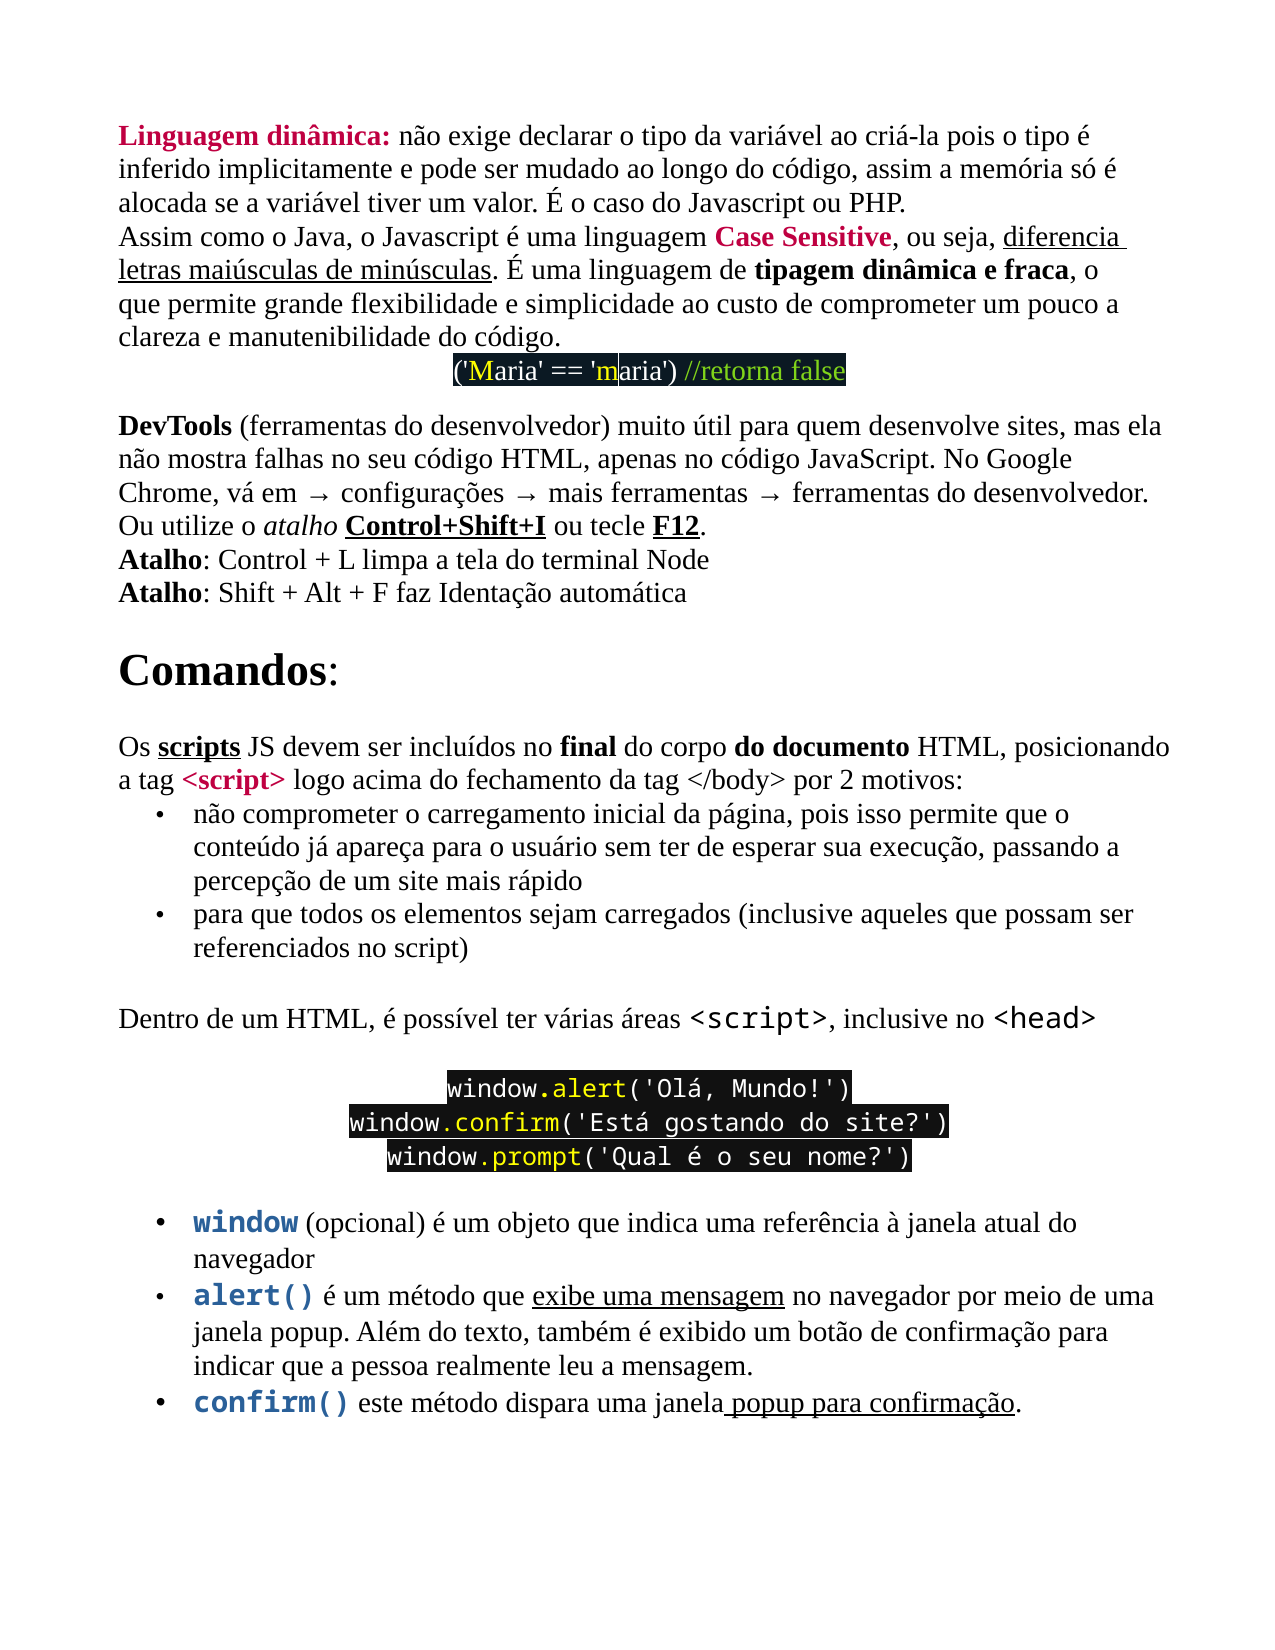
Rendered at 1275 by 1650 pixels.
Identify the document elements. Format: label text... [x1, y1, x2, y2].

text Linguagem dinâmica: não exige declarar o tipo da variável ao criá-la pois o tipo é inferido implicitamente e pode ser mudado ao longo do código, assim a memória só é alocada se a variável tiver um valor. É o caso do Javascript ou PHP. [118, 118, 1181, 219]
list confirm() este método dispara uma janela popup para confirmação. [156, 1381, 1181, 1421]
text window.alert('Olá, Mundo!') [118, 1070, 1181, 1104]
text Assim como o Java, o Javascript é uma linguagem Case Sensitive, ou seja, diferencia letras maiúsculas de minúsculas. É uma linguagem de tipagem dinâmica e fraca, o que permite grande flexibilidade e simplicidade ao custo de comprometer um pouco a clareza e manutenibilidade do código. [118, 219, 1133, 353]
text Comandos: [118, 642, 1181, 695]
text Atalho: Shift + Alt + F faz Identação automática [118, 575, 1204, 609]
text window.confirm('Está gostando do site?') [118, 1104, 1181, 1138]
text DevTools (ferramentas do desenvolvedor) muito útil para quem desenvolve sites, mas ela não mostra falhas no seu código HTML, apenas no código JavaScript. No Google Chrome, vá em → configurações → mais ferramentas → ferramentas do desenvolvedor. Ou utilize o atalho Control+Shift+I ou tecle F12. [118, 408, 1181, 542]
text ('Maria' == 'maria') //retorna false [118, 353, 1181, 386]
text Os scripts JS devem ser incluídos no final do corpo do documento HTML, posicionando a tag <script> logo acima do fechamento da tag </body> por 2 motivos: [118, 729, 1181, 796]
text Dentro de um HTML, é possível ter várias áreas <script>, inclusive no <head> [118, 997, 1181, 1037]
list alert() é um método que exibe uma mensagem no navegador por meio de uma janela popup. Além do texto, também é exibido um botão de confirmação para indicar que a pessoa realmente leu a mensagem. [156, 1274, 1181, 1381]
list para que todos os elementos sejam carregados (inclusive aqueles que possam ser referenciados no script) [156, 896, 1181, 963]
list window (opcional) é um objeto que indica uma referência à janela atual do navegador [156, 1201, 1181, 1274]
list não comprometer o carregamento inicial da página, pois isso permite que o conteúdo já apareça para o usuário sem ter de esperar sua execução, passando a percepção de um site mais rápido [156, 796, 1181, 896]
text Atalho: Control + L limpa a tela do terminal Node [118, 542, 1204, 575]
text window.prompt('Qual é o seu nome?') [118, 1138, 1181, 1172]
